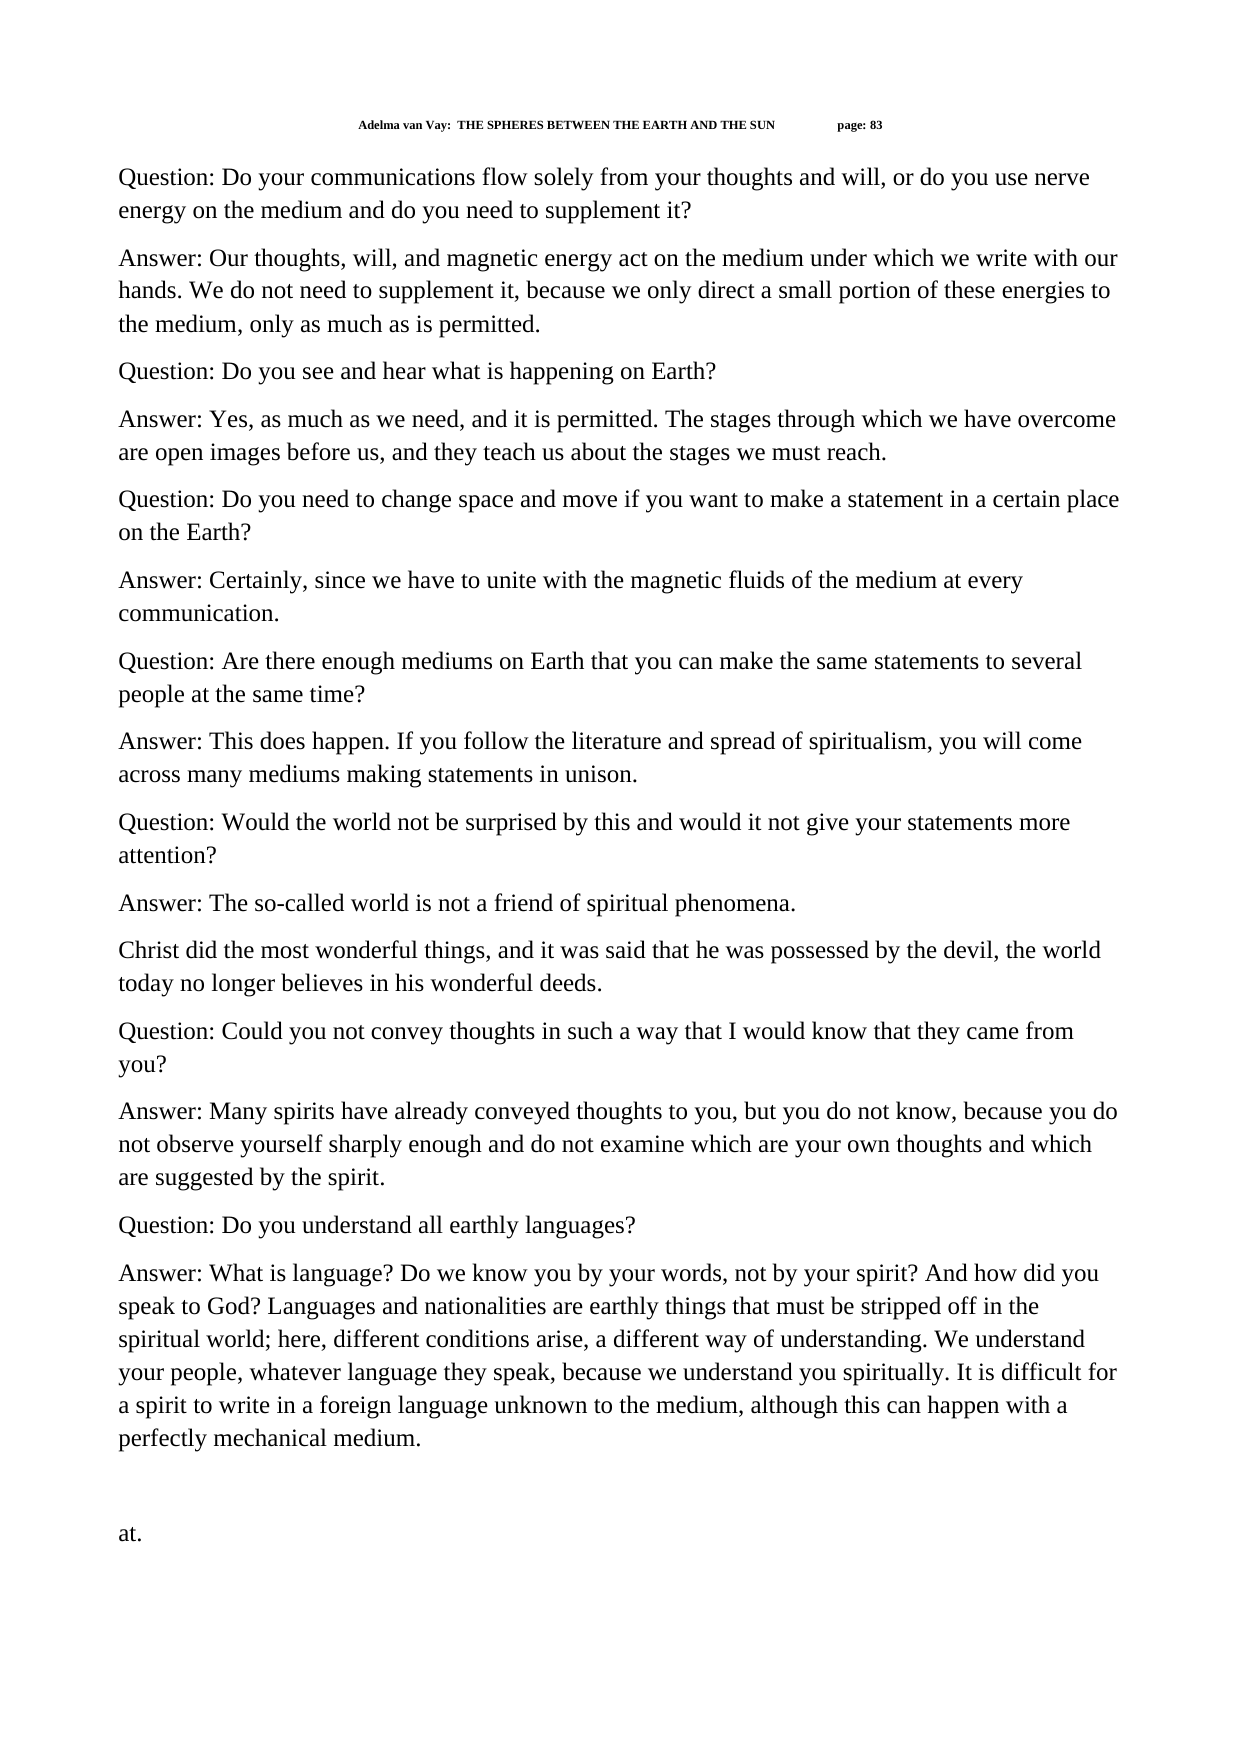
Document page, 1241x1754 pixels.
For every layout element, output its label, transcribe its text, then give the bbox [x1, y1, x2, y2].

text Question: Do you understand all earthly languages? [118, 1210, 1122, 1239]
text Question: Are there enough mediums on Earth that you can make the same statements to several people at the same time? [118, 646, 1122, 707]
text Question: Would the world not be surprised by this and would it not give your statements more attention? [118, 807, 1122, 869]
text Answer: Yes, as much as we need, and it is permitted. The stages through which we have overcome are open images before us, and they teach us about the stages we must reach. [118, 404, 1122, 466]
text Answer: Our thoughts, will, and magnetic energy act on the medium under which we write with our hands. We do not need to supplement it, because we only direct a small portion of these energies to the medium, only as much as is permitted. [118, 243, 1122, 337]
text Question: Do your communications flow solely from your thoughts and will, or do you use nerve energy on the medium and do you need to supplement it? [118, 162, 1122, 224]
text Question: Do you need to change space and move if you want to make a statement in a certain place on the Earth? [118, 484, 1122, 546]
text Christ did the most wonderful things, and it was said that he was possessed by the devil, the world today no longer believes in his wonderful deeds. [118, 935, 1122, 997]
text Question: Could you not convey thoughts in such a way that I would know that they came from you? [118, 1016, 1122, 1078]
text at. [118, 1518, 1122, 1547]
text Answer: The so-called world is not a friend of spiritual phenomena. [118, 888, 1122, 916]
text Answer: Certainly, since we have to unite with the magnetic fluids of the medium at every communication. [118, 565, 1122, 627]
text Answer: What is language? Do we know you by your words, not by your spirit? And how did you speak to God? Languages ​​and nationalities are earthly things that must be stripped off in the spiritual world; here, different conditions arise, a different way of understanding. We understand your people, whatever language they speak, because we understand you spiritually. It is difficult for a spirit to write in a foreign language unknown to the medium, although this can happen with a perfectly mechanical medium. [118, 1258, 1122, 1452]
text Answer: This does happen. If you follow the literature and spread of spiritualism, you will come across many mediums making statements in unison. [118, 726, 1122, 788]
text Answer: Many spirits have already conveyed thoughts to you, but you do not know, because you do not observe yourself sharply enough and do not examine which are your own thoughts and which are suggested by the spirit. [118, 1096, 1122, 1191]
text Question: Do you see and hear what is happening on Earth? [118, 356, 1122, 385]
